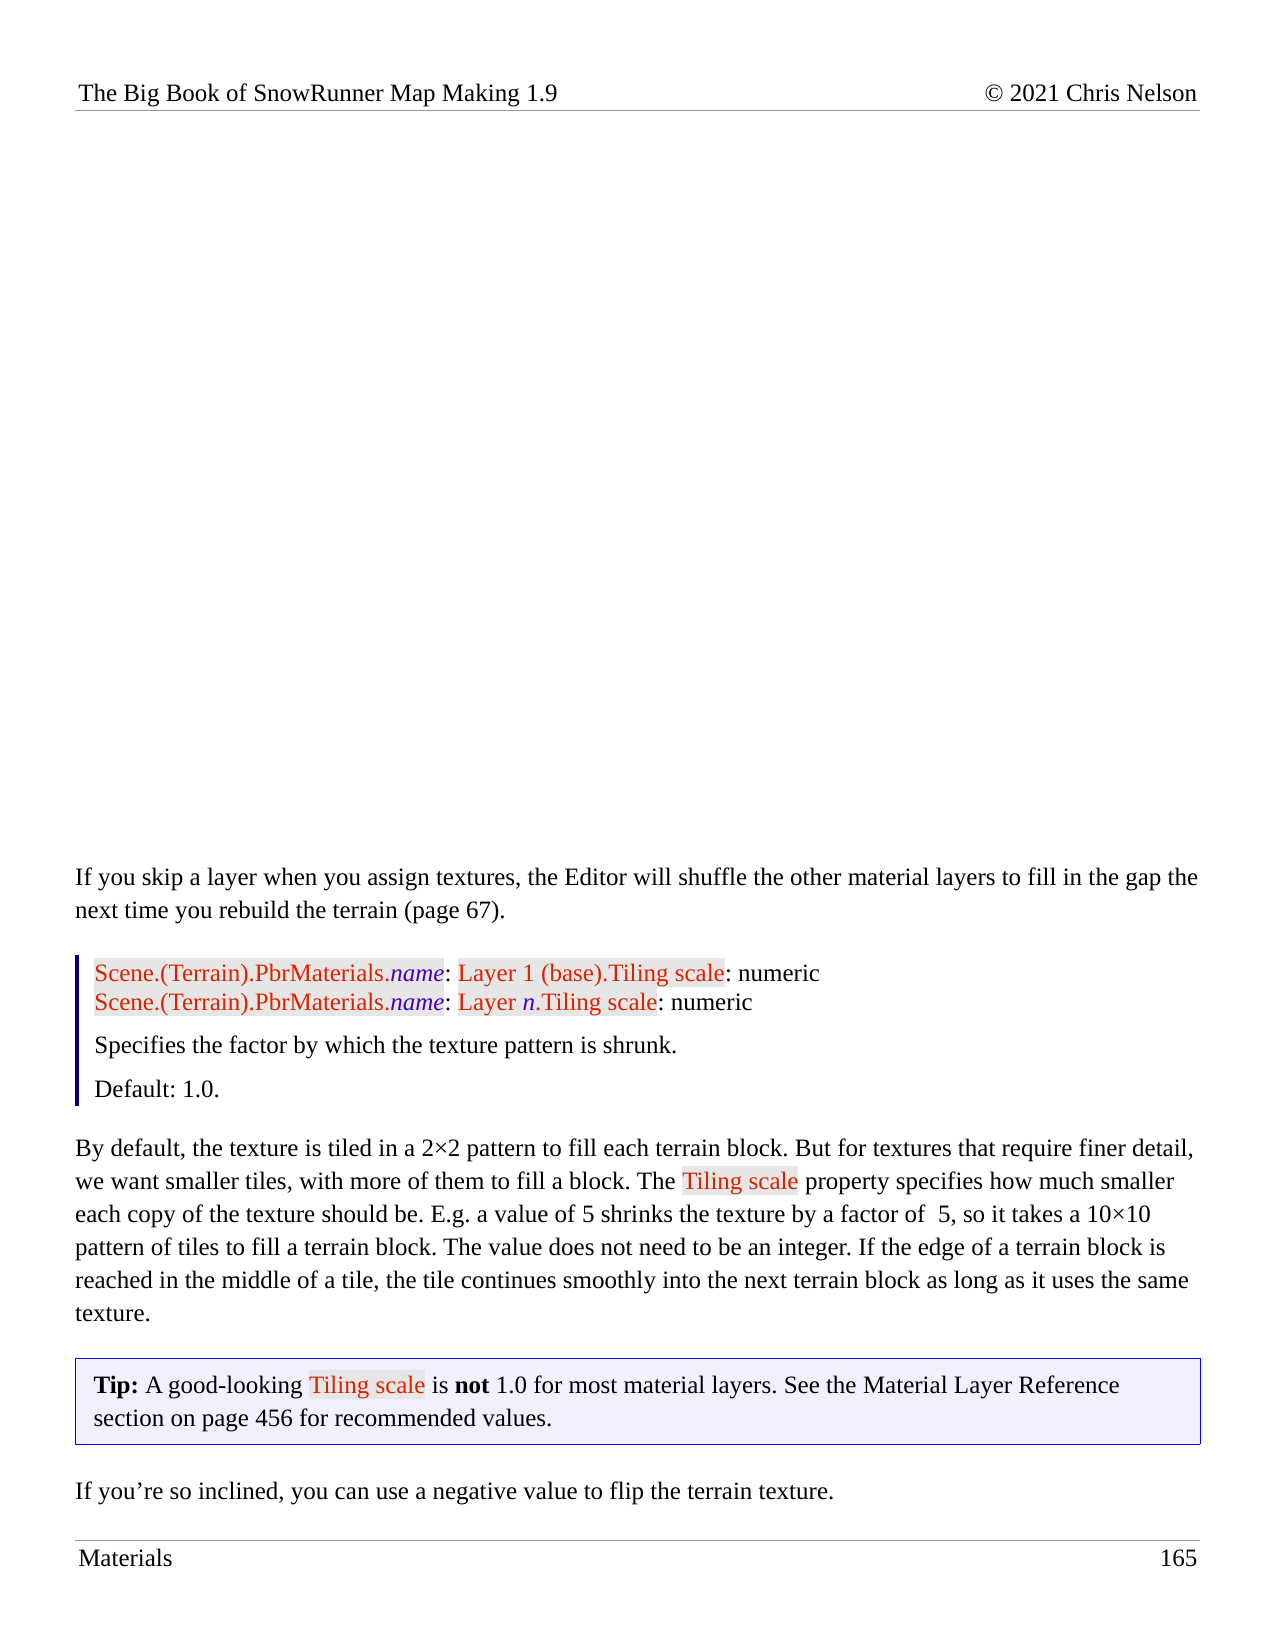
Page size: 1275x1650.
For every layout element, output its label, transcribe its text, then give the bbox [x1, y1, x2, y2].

text If you’re so inclined, you can use a negative value to flip the terrain texture. [75, 1476, 1200, 1504]
text Specifies the factor by which the texture pattern is shrunk. [79, 1027, 1200, 1059]
text Default: 1.0. [79, 1071, 1200, 1106]
text Scene.(Terrain).PbrMaterials.name: Layer 1 (base).Tiling scale: numeric Scene.(Terrain).PbrMaterials.name: Layer n.Tiling scale: numeric [79, 955, 1200, 1016]
text By default, the texture is tiled in a 2×2 pattern to fill each terrain block. But for textures that require finer detail, we want smaller tiles, with more of them to fill a block. The Tiling scale property specifies how much smaller each copy of the texture should be. E.g. a value of 5 shrinks the texture by a factor of 5, so it takes a 10×10 pattern of tiles to fill a terrain block. The value does not need to be an integer. If the edge of a terrain block is reached in the middle of a tile, the tile continues smoothly into the next terrain block as long as it uses the same texture. [75, 1133, 1200, 1327]
text If you skip a layer when you assign textures, the Editor will shuffle the other material layers to fill in the gap the next time you rebuild the terrain (page 67). [75, 862, 1200, 924]
list A good-looking Tiling scale is not 1.0 for most material layers. See the Material Layer Reference section on page 456 for recommended values. [76, 1359, 1200, 1444]
